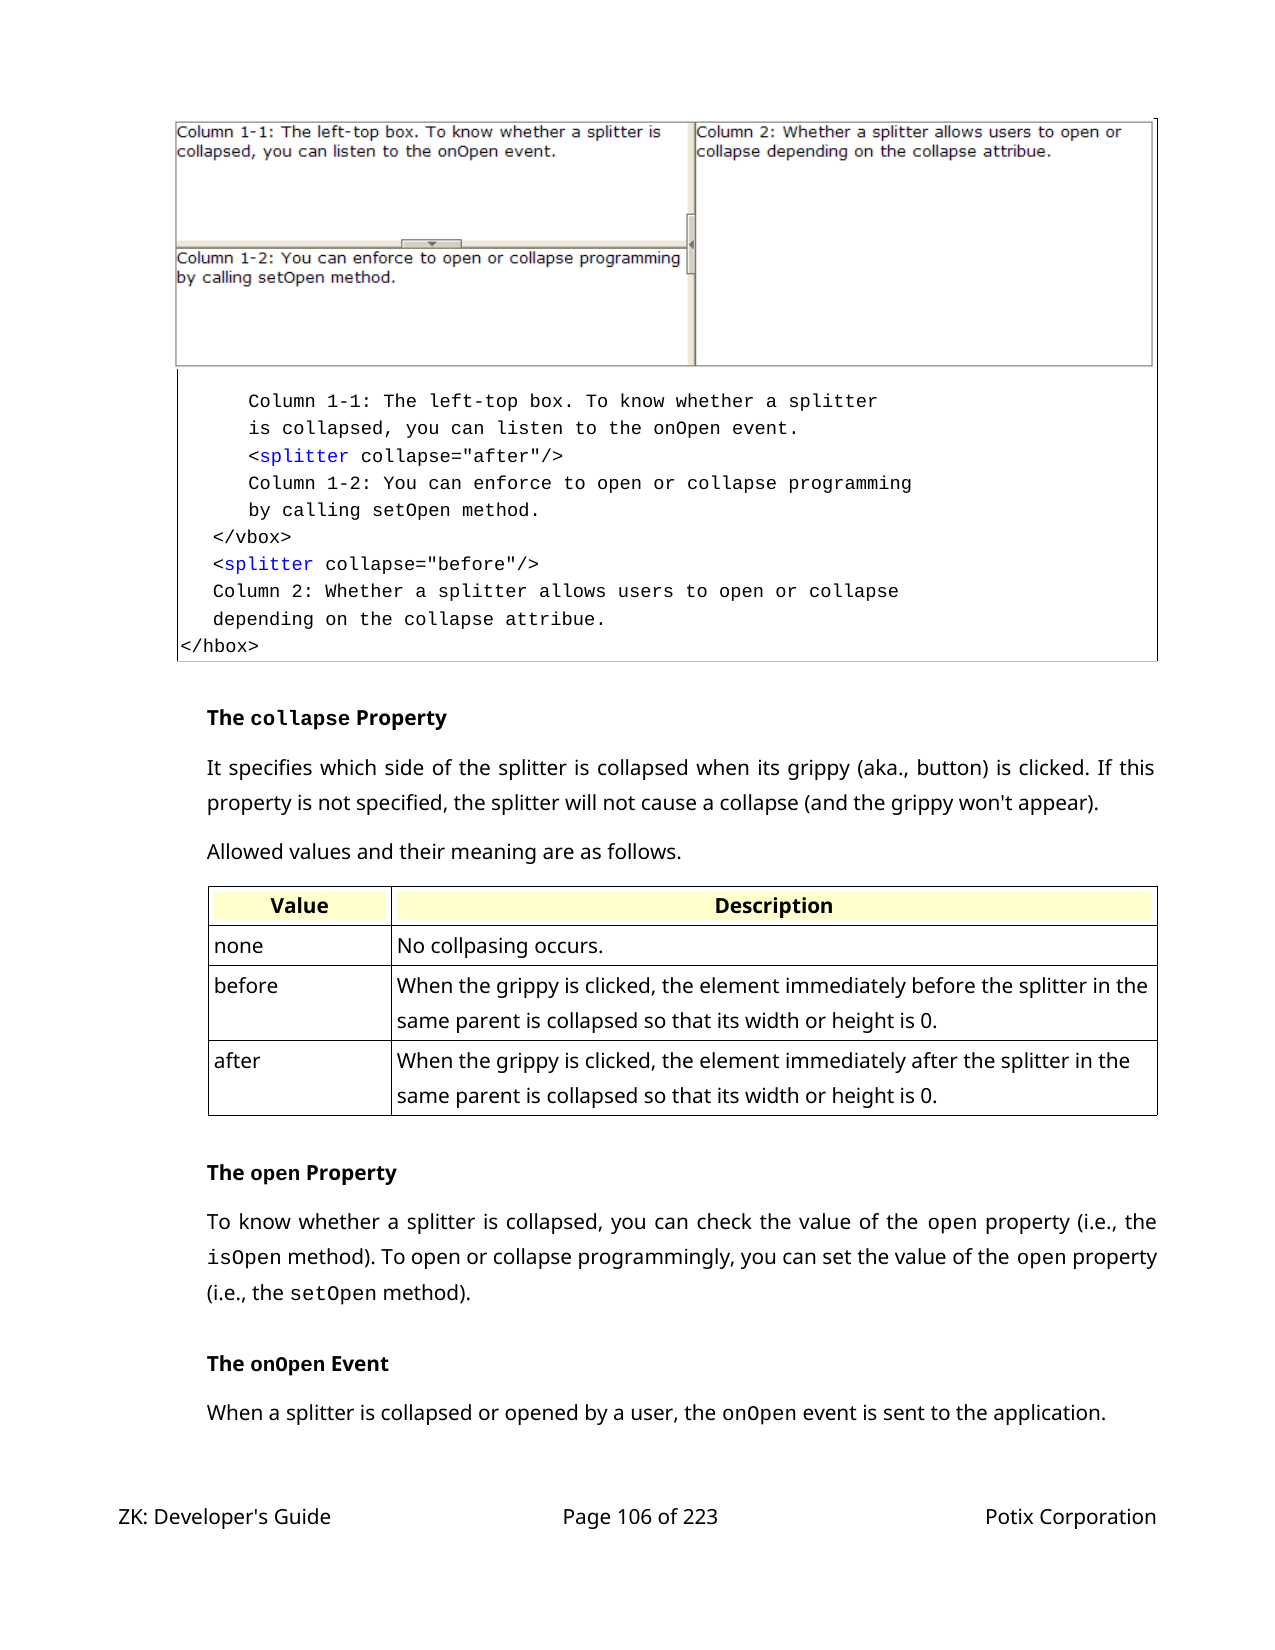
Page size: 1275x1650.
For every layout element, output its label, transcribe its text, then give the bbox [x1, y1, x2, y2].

table_header Description [392, 887, 1157, 925]
text </hbox> [178, 634, 1157, 661]
table_cell When the grippy is clicked, the element immediately before the splitter in the same parent is collapsed so that its width or height is 0. [392, 966, 1157, 1040]
table_cell before [209, 966, 391, 1040]
text </vbox> [178, 525, 1157, 549]
text To know whether a splitter is collapsed, you can check the value of the open property (i.e., the isOpen method). To open or collapse programmingly, you can set the value of the open property (i.e., the setOpen method). [207, 1207, 1157, 1307]
text depending on the collapse attribue. [178, 607, 1157, 631]
text <splitter collapse="after"/> [178, 443, 1157, 468]
table_cell after [209, 1041, 391, 1115]
text by calling setOpen method. [178, 498, 1157, 522]
table_cell When the grippy is clicked, the element immediately after the splitter in the same parent is collapsed so that its width or height is 0. [392, 1041, 1157, 1115]
text Column 1-2: You can enforce to open or collapse programming [178, 471, 1157, 495]
text Column 1-1: The left-top box. To know whether a splitter [178, 387, 1157, 413]
table_header Value [209, 887, 391, 925]
subtitle The open Property [207, 1158, 1157, 1186]
text Column 2: Whether a splitter allows users to open or collapse [178, 579, 1157, 604]
text Allowed values and their meaning are as follows. [207, 837, 1157, 865]
text It specifies which side of the splitter is collapsed when its grippy (aka., button) is clicked. If this property is not specified, the splitter will not cause a collapse (and the grippy won't appear). [207, 753, 1157, 816]
subtitle The onOpen Event [207, 1349, 1157, 1378]
subtitle The collapse Property [207, 703, 1157, 732]
text <splitter collapse="before"/> [178, 552, 1157, 576]
table_cell No collpasing occurs. [392, 926, 1157, 965]
text is collapsed, you can listen to the onOpen event. [178, 416, 1157, 441]
picture [173, 118, 1154, 369]
text When a splitter is collapsed or opened by a user, the onOpen event is sent to the application. [207, 1398, 1157, 1427]
table_cell none [209, 926, 391, 965]
